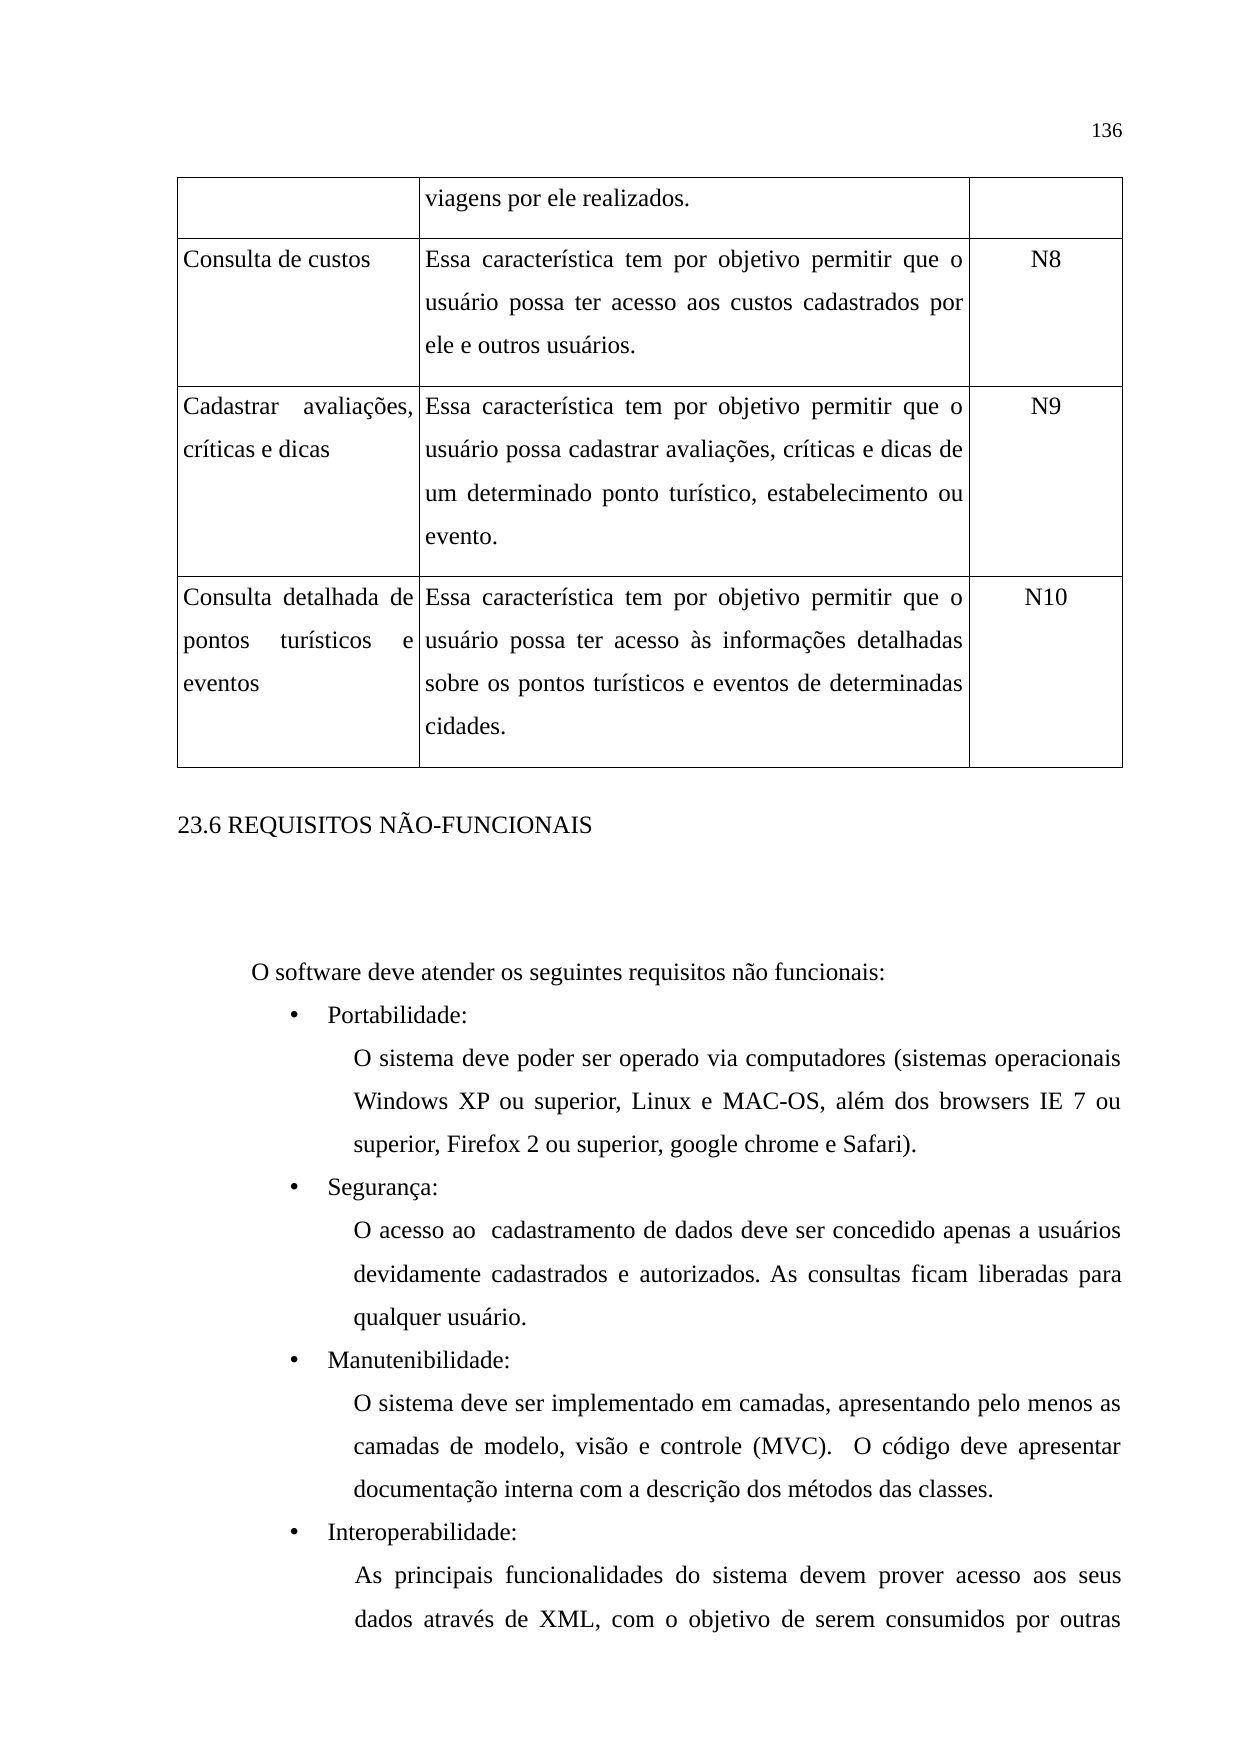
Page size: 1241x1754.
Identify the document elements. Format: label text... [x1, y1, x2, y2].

list O sistema deve ser implementado em camadas, apresentando pelo menos as camadas de modelo, visão e controle (MVC). O código deve apresentar documentação interna com a descrição dos métodos das classes. [353, 1388, 1122, 1503]
text O acesso ao cadastramento de dados deve ser concedido apenas a usuários devidamente cadastrados e autorizados. As consultas ficam liberadas para qualquer usuário. [353, 1216, 1122, 1331]
table_cell Essa característica tem por objetivo permitir que o usuário possa ter acesso aos custos cadastrados por ele e outros usuários. [420, 239, 969, 386]
table_cell N9 [970, 387, 1122, 576]
table_cell Essa característica tem por objetivo permitir que o usuário possa cadastrar avaliações, críticas e dicas de um determinado ponto turístico, estabelecimento ou evento. [420, 387, 969, 576]
table_cell N8 [970, 239, 1122, 386]
list Interoperabilidade: [290, 1517, 1122, 1546]
list Segurança: [290, 1172, 1122, 1201]
table_cell [178, 178, 419, 238]
table_cell Consulta de custos [178, 239, 419, 386]
list Manutenibilidade: [290, 1345, 1122, 1374]
list As principais funcionalidades do sistema devem prover acesso aos seus dados através de XML, com o objetivo de serem consumidos por outras [354, 1561, 1122, 1632]
text O software deve atender os seguintes requisitos não funcionais: [177, 957, 1122, 986]
table_cell N10 [970, 577, 1122, 767]
table_cell Consulta detalhada de pontos turísticos e eventos [178, 577, 419, 767]
text O sistema deve poder ser operado via computadores (sistemas operacionais Windows XP ou superior, Linux e MAC-OS, além dos browsers IE 7 ou superior, Firefox 2 ou superior, google chrome e Safari). [353, 1043, 1122, 1158]
list Portabilidade: [290, 1000, 1122, 1029]
table_cell [970, 178, 1122, 238]
table_cell Cadastrar avaliações, críticas e dicas [178, 387, 419, 576]
table_cell viagens por ele realizados. [420, 178, 969, 238]
table_cell Essa característica tem por objetivo permitir que o usuário possa ter acesso às informações detalhadas sobre os pontos turísticos e eventos de determinadas cidades. [420, 577, 969, 767]
subtitle Requisitos não-funcionais [177, 810, 1122, 839]
